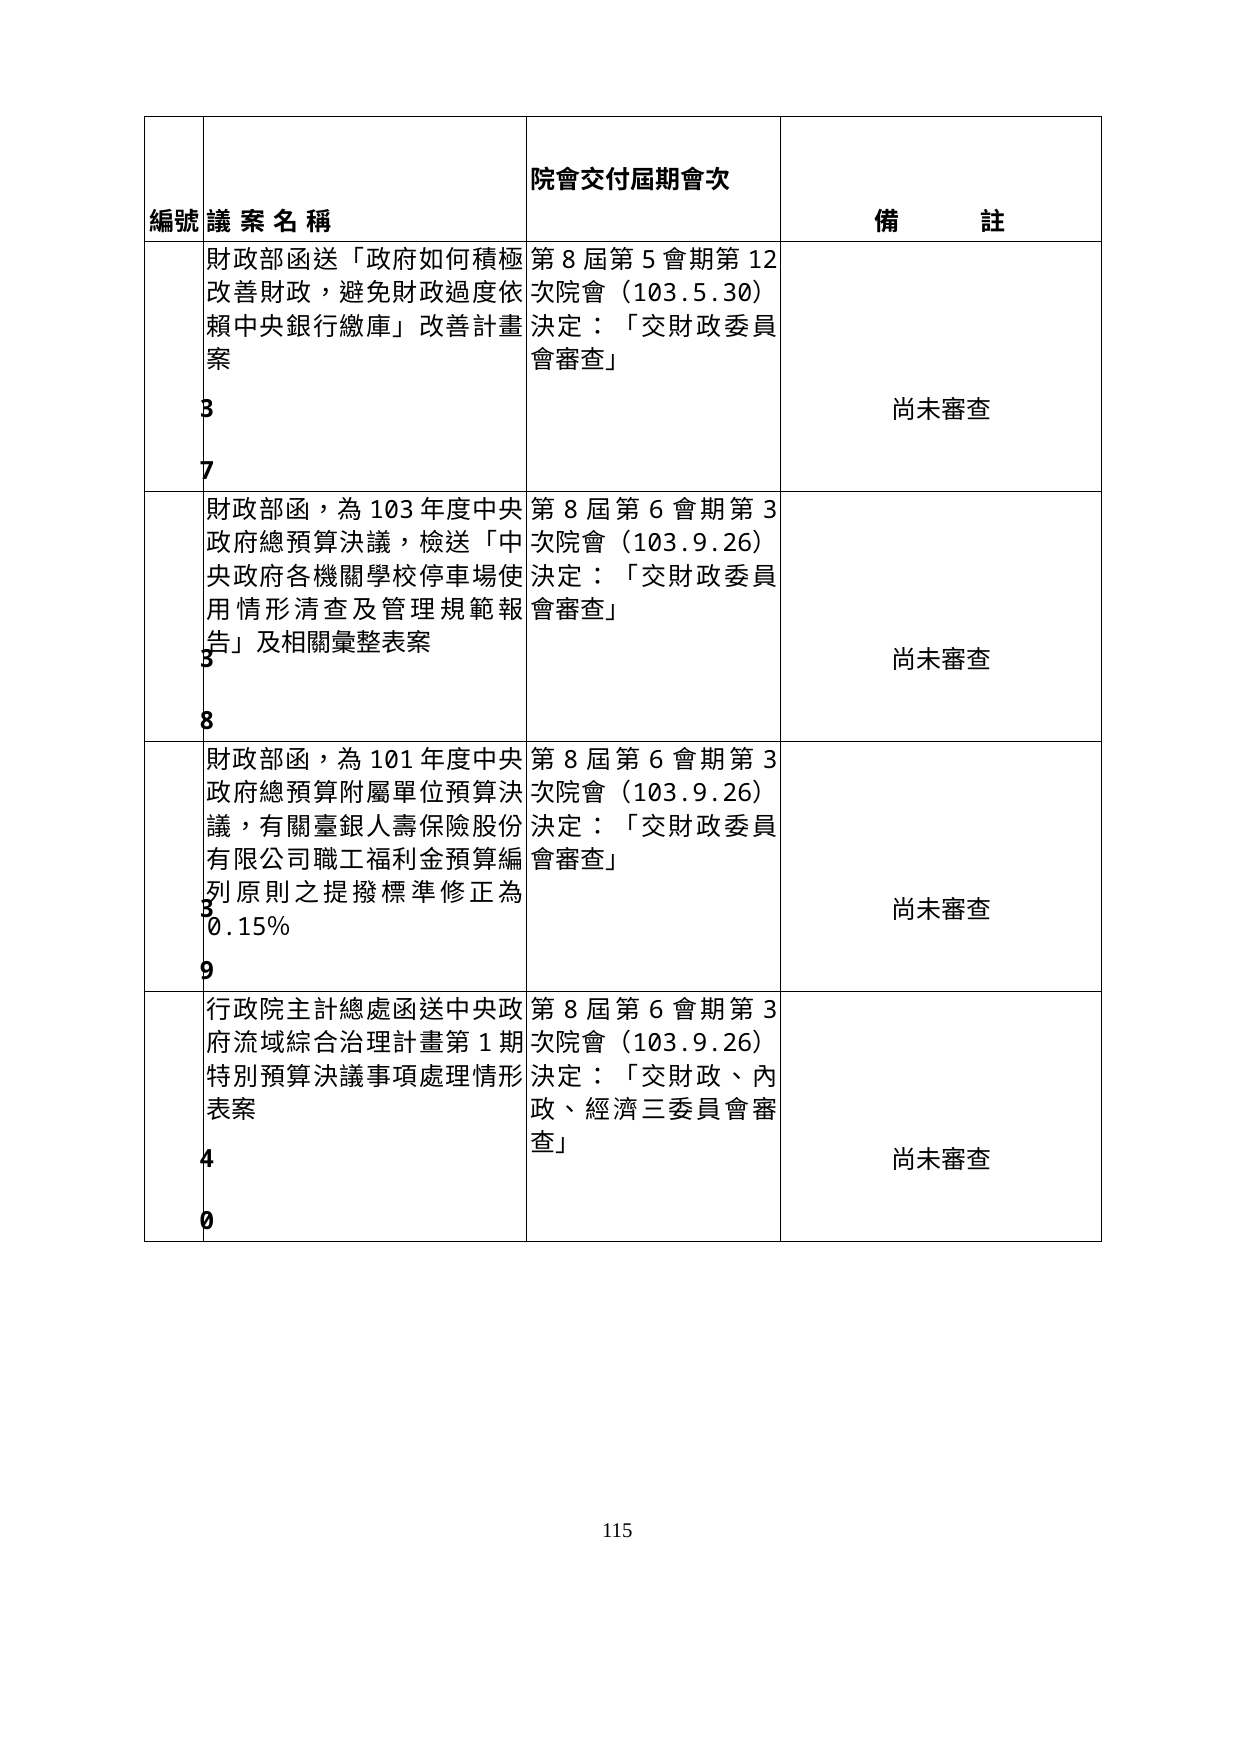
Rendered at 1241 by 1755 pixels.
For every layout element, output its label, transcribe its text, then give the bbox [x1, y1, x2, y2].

table_cell 尚未審查 [781, 242, 1101, 491]
table_cell 財政部函，為101年度中央政府總預算附屬單位預算決議，有關臺銀人壽保險股份有限公司職工福利金預算編列原則之提撥標準修正為0.15％ [204, 742, 526, 991]
table_header 院會交付屆期會次 [527, 117, 780, 241]
table_cell 尚未審查 [781, 492, 1101, 741]
table_cell [145, 492, 203, 741]
table_header 備 註 [781, 117, 1101, 241]
table_cell 尚未審查 [781, 742, 1101, 991]
table_header 編號 [145, 117, 203, 241]
table_cell 第8屆第6會期第3次院會（103.9.26）決定：「交財政委員會審查」 [527, 742, 780, 991]
table_cell 第8屆第6會期第3次院會（103.9.26）決定：「交財政、內政、經濟三委員會審查」 [527, 992, 780, 1241]
table_header 議案名稱 [204, 117, 526, 241]
table_cell 財政部函，為103年度中央政府總預算決議，檢送「中央政府各機關學校停車場使用情形清查及管理規範報告」及相關彙整表案 [204, 492, 526, 741]
table_cell 財政部函送「政府如何積極改善財政，避免財政過度依賴中央銀行繳庫」改善計畫案 [204, 242, 526, 491]
table_cell [145, 742, 203, 991]
table_cell 第8屆第6會期第3次院會（103.9.26）決定：「交財政委員會審查」 [527, 492, 780, 741]
table_cell 尚未審查 [781, 992, 1101, 1241]
table_cell 行政院主計總處函送中央政府流域綜合治理計畫第1期特別預算決議事項處理情形表案 [204, 992, 526, 1241]
table_cell 第8屆第5會期第12次院會（103.5.30）決定：「交財政委員會審查」 [527, 242, 780, 491]
table_cell [145, 242, 203, 491]
table_cell [145, 992, 203, 1241]
